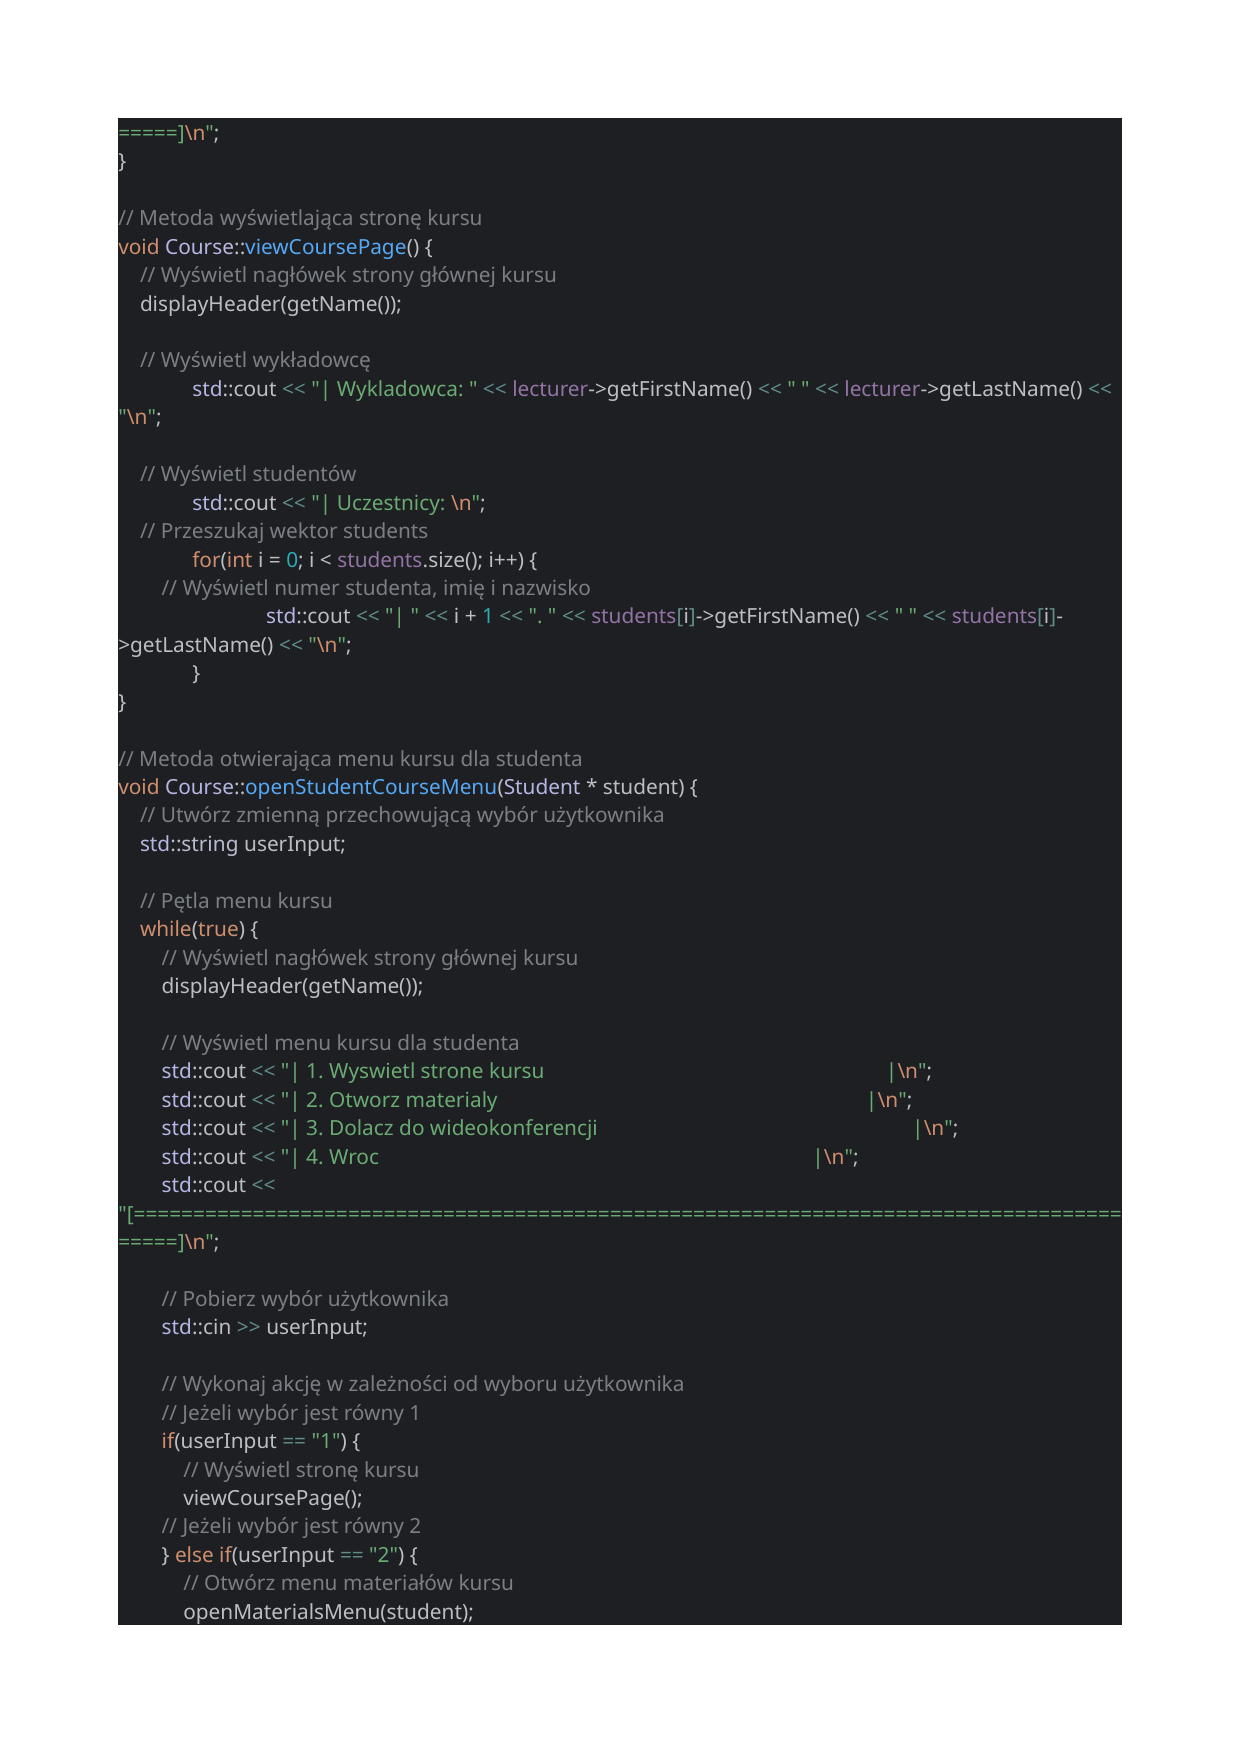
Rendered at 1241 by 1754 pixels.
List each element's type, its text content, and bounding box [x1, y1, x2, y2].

text =====]\n"; } // Metoda wyświetlająca stronę kursu void Course::viewCoursePage() { // Wyświetl nagłówek strony głównej kursu displayHeader(getName()); // Wyświetl wykładowcę std::cout << "| Wykladowca: " << lecturer->getFirstName() << " " << lecturer->getLastName() << "\n"; // Wyświetl studentów std::cout << "| Uczestnicy: \n"; // Przeszukaj wektor students for(int i = 0; i < students.size(); i++) { // Wyświetl numer studenta, imię i nazwisko std::cout << "| " << i + 1 << ". " << students[i]->getFirstName() << " " << students[i]->getLastName() << "\n"; } } // Metoda otwierająca menu kursu dla studenta void Course::openStudentCourseMenu(Student * student) { // Utwórz zmienną przechowującą wybór użytkownika std::string userInput; // Pętla menu kursu while(true) { // Wyświetl nagłówek strony głównej kursu displayHeader(getName()); // Wyświetl menu kursu dla studenta std::cout << "| 1. Wyswietl strone kursu |\n"; std::cout << "| 2. Otworz materialy |\n"; std::cout << "| 3. Dolacz do wideokonferencji |\n"; std::cout << "| 4. Wroc |\n"; std::cout << "[========================================================================================]\n"; // Pobierz wybór użytkownika std::cin >> userInput; // Wykonaj akcję w zależności od wyboru użytkownika // Jeżeli wybór jest równy 1 if(userInput == "1") { // Wyświetl stronę kursu viewCoursePage(); // Jeżeli wybór jest równy 2 } else if(userInput == "2") { // Otwórz menu materiałów kursu openMaterialsMenu(student); [118, 118, 1122, 1625]
